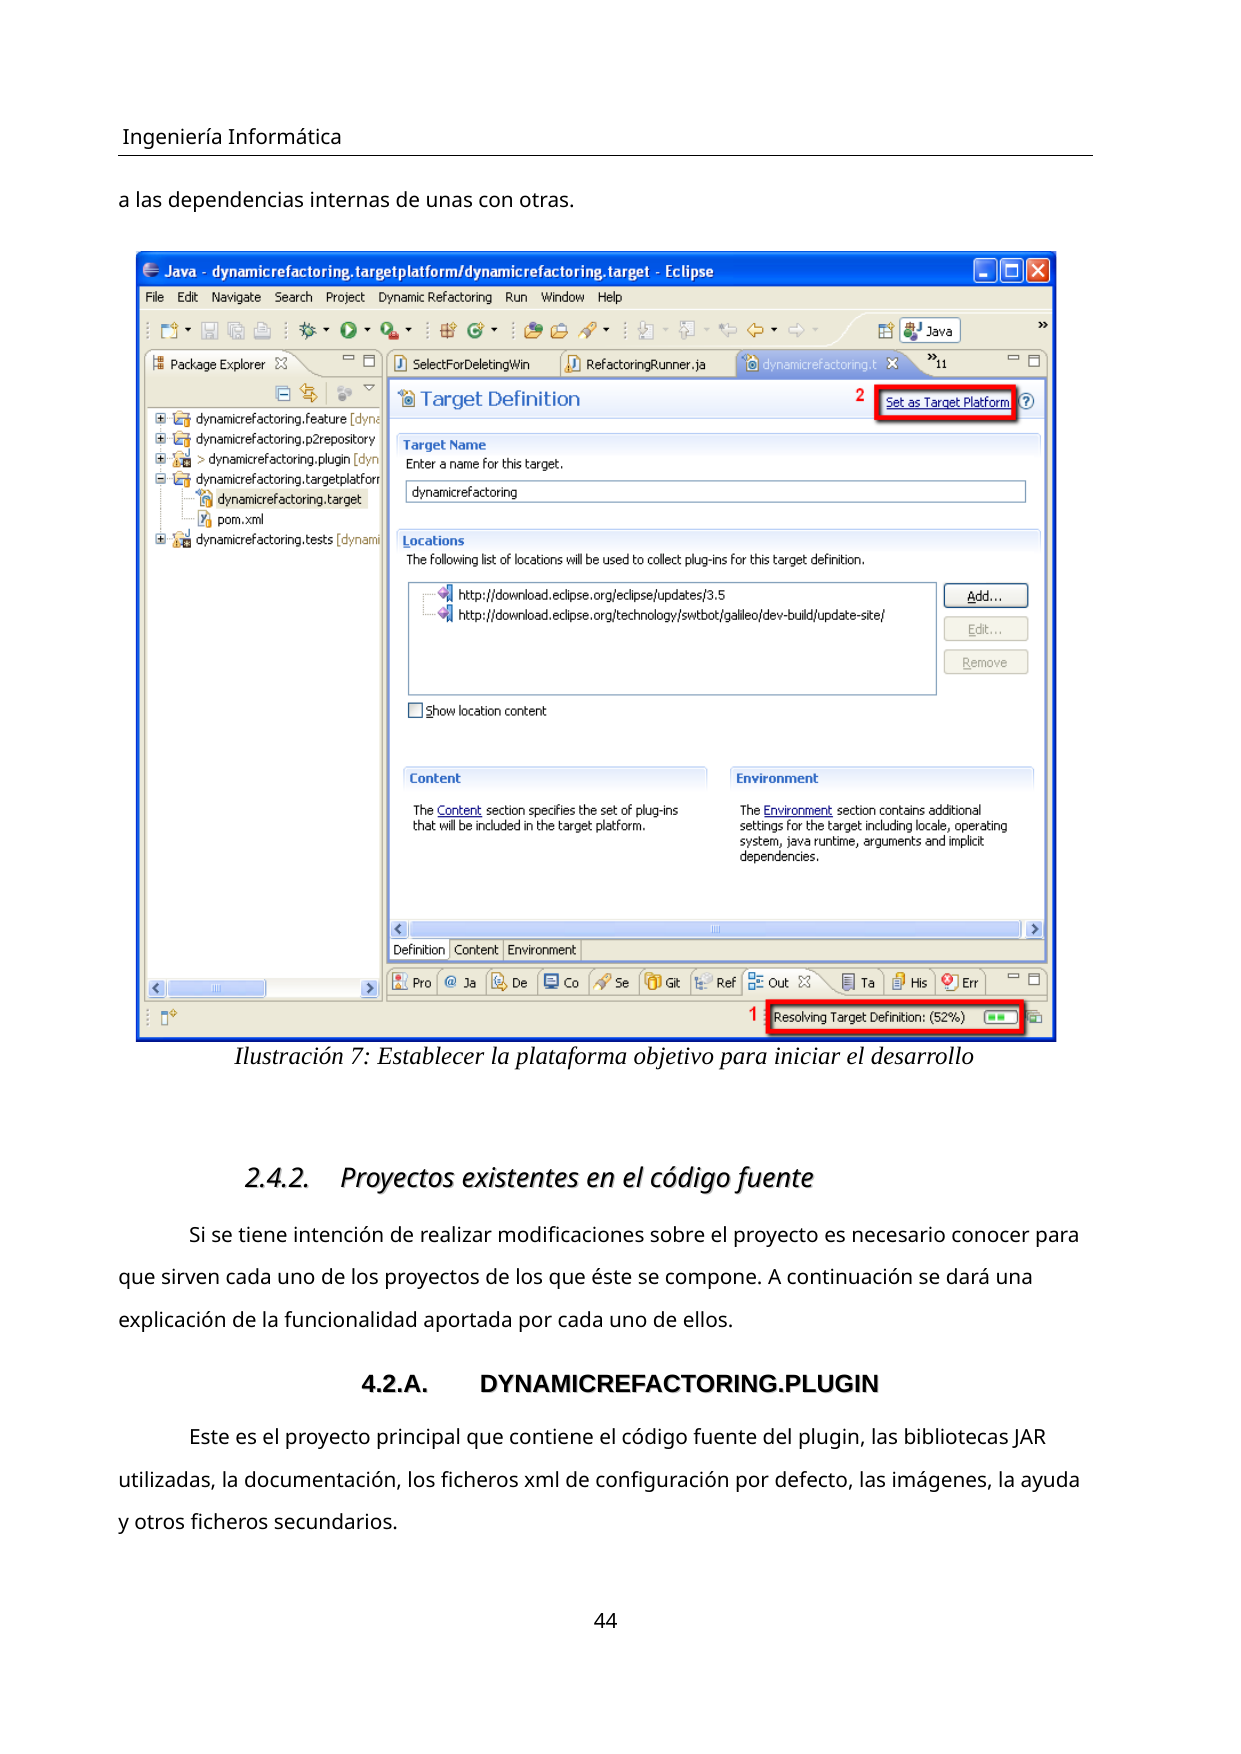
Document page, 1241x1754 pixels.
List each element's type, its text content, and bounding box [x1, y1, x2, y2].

subtitle dynamicrefactoring.plugin [148, 1368, 1093, 1397]
text Ilustración 7: Establecer la plataforma objetivo para iniciar el desarrollo [136, 1042, 1075, 1070]
picture [135, 251, 1057, 1042]
subtitle Proyectos existentes en el código fuente [310, 1158, 1093, 1195]
text Si se tiene intención de realizar modificaciones sobre el proyecto es necesario conocer para que sirven cada uno de los proyectos de los que éste se compone. A continuación se dará una explicación de la funcionalidad aportada por cada uno de ellos. [118, 1220, 1093, 1333]
text Este es el proyecto principal que contiene el código fuente del plugin, las bibliotecas JAR utilizadas, la documentación, los ficheros xml de configuración por defecto, las imágenes, la ayuda y otros ficheros secundarios. [118, 1422, 1093, 1536]
text a las dependencias internas de unas con otras. [118, 185, 1093, 213]
